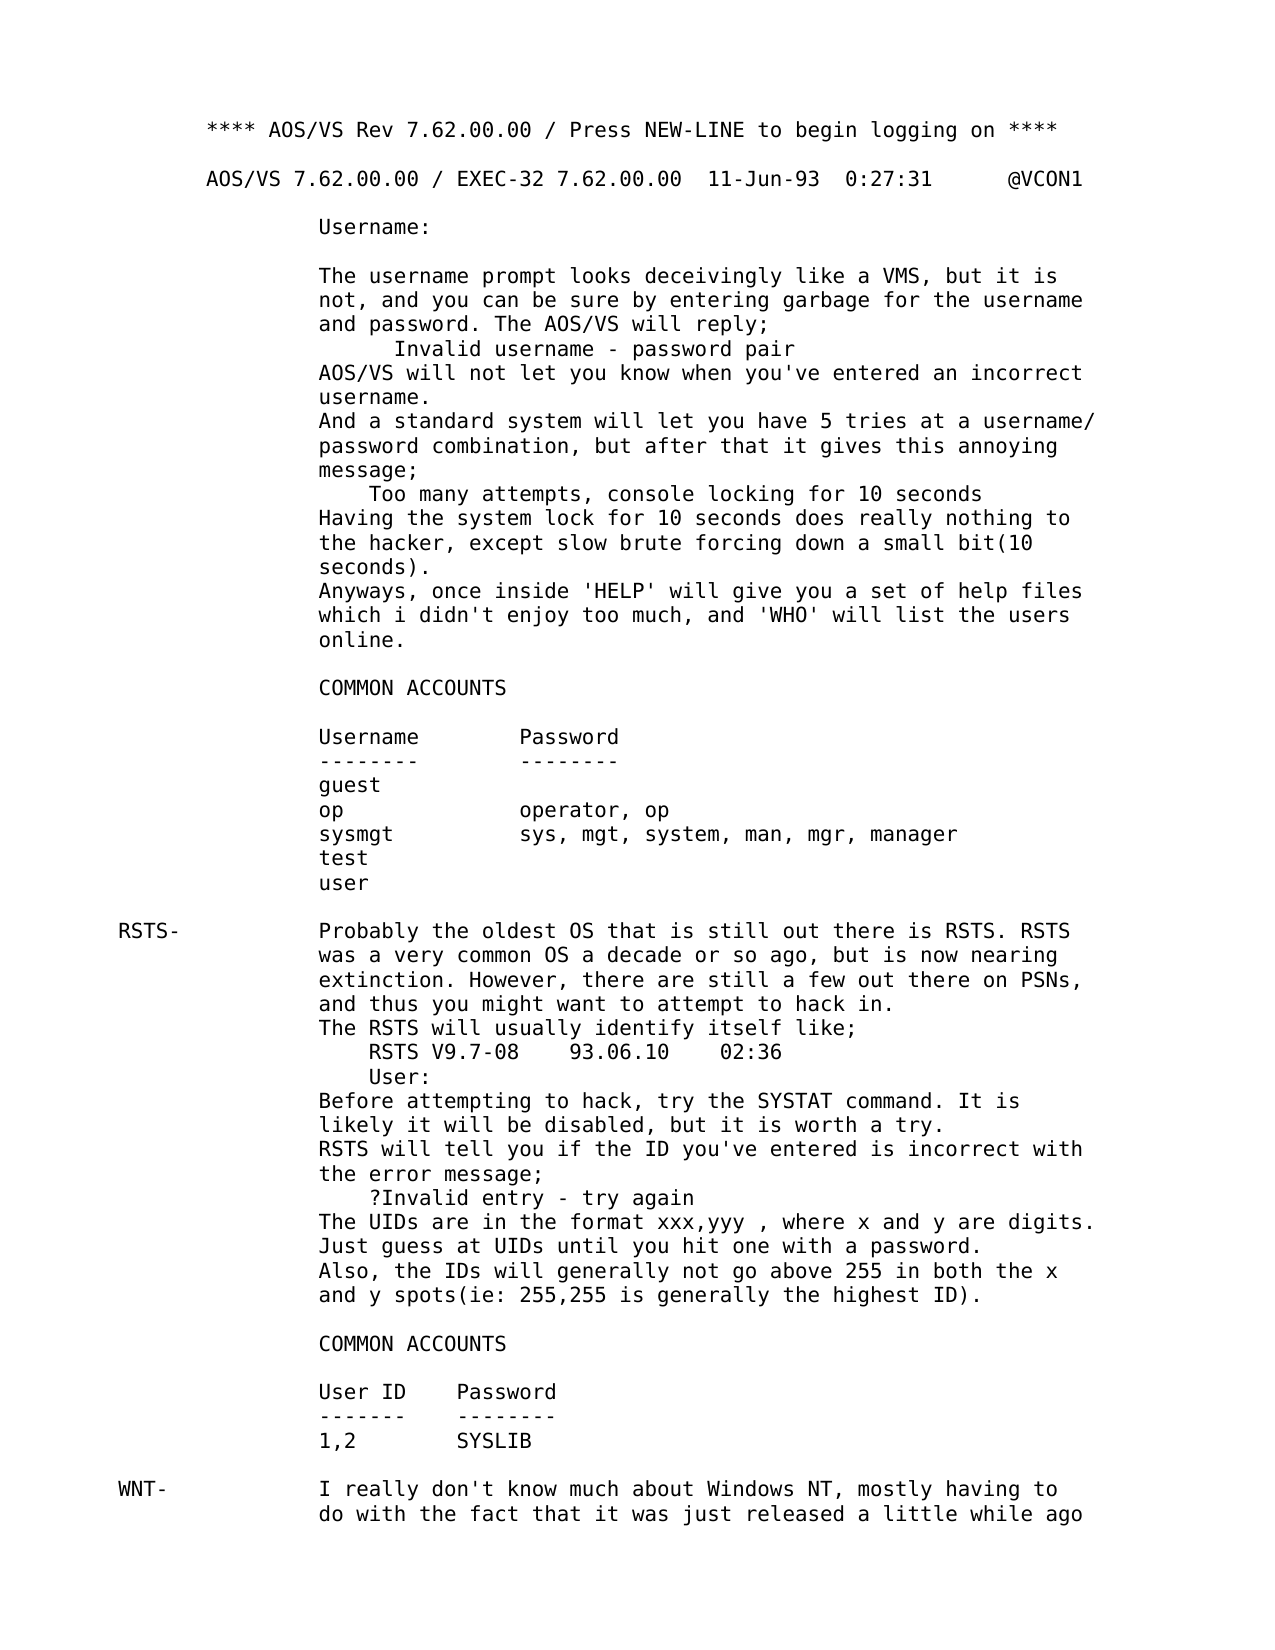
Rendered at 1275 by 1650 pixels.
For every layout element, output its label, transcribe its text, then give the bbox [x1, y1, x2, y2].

text The UIDs are in the format xxx,yyy , where x and y are digits. [118, 1210, 1157, 1234]
text RSTS will tell you if the ID you've entered is incorrect with [118, 1137, 1157, 1162]
text Too many attempts, console locking for 10 seconds [118, 482, 1157, 506]
text **** AOS/VS Rev 7.62.00.00 / Press NEW-LINE to begin logging on **** [118, 118, 1157, 142]
text likely it will be disabled, but it is worth a try. [118, 1113, 1157, 1137]
text User ID Password [118, 1380, 1157, 1404]
text user [118, 871, 1157, 895]
text Having the system lock for 10 seconds does really nothing to [118, 506, 1157, 531]
text which i didn't enjoy too much, and 'WHO' will list the users [118, 603, 1157, 628]
text the hacker, except slow brute forcing down a small bit(10 [118, 531, 1157, 555]
text WNT- I really don't know much about Windows NT, mostly having to [118, 1477, 1157, 1502]
text test [118, 846, 1157, 871]
text seconds). [118, 555, 1157, 579]
text was a very common OS a decade or so ago, but is now nearing [118, 943, 1157, 968]
text -------- -------- [118, 749, 1157, 773]
text online. [118, 628, 1157, 652]
text RSTS V9.7-08 93.06.10 02:36 [118, 1040, 1157, 1065]
text AOS/VS 7.62.00.00 / EXEC-32 7.62.00.00 11-Jun-93 0:27:31 @VCON1 [118, 167, 1157, 191]
text Username: [118, 215, 1157, 239]
text COMMON ACCOUNTS [118, 1332, 1157, 1356]
text password combination, but after that it gives this annoying [118, 434, 1157, 458]
text User: [118, 1065, 1157, 1089]
text Username Password [118, 725, 1157, 749]
text AOS/VS will not let you know when you've entered an incorrect [118, 361, 1157, 385]
text and password. The AOS/VS will reply; [118, 312, 1157, 337]
text sysmgt sys, mgt, system, man, mgr, manager [118, 822, 1157, 846]
text 1,2 SYSLIB [118, 1429, 1157, 1453]
text username. [118, 385, 1157, 409]
text ------- -------- [118, 1404, 1157, 1429]
text And a standard system will let you have 5 tries at a username/ [118, 409, 1157, 434]
text guest [118, 773, 1157, 798]
text op operator, op [118, 798, 1157, 822]
text and y spots(ie: 255,255 is generally the highest ID). [118, 1283, 1157, 1307]
text extinction. However, there are still a few out there on PSNs, [118, 968, 1157, 992]
text not, and you can be sure by entering garbage for the username [118, 288, 1157, 312]
text and thus you might want to attempt to hack in. [118, 992, 1157, 1016]
text Just guess at UIDs until you hit one with a password. [118, 1234, 1157, 1259]
text Invalid username - password pair [118, 337, 1157, 361]
text The username prompt looks deceivingly like a VMS, but it is [118, 264, 1157, 288]
text RSTS- Probably the oldest OS that is still out there is RSTS. RSTS [118, 919, 1157, 943]
text COMMON ACCOUNTS [118, 676, 1157, 701]
text Before attempting to hack, try the SYSTAT command. It is [118, 1089, 1157, 1113]
text ?Invalid entry - try again [118, 1186, 1157, 1210]
text do with the fact that it was just released a little while ago [118, 1502, 1157, 1526]
text The RSTS will usually identify itself like; [118, 1016, 1157, 1040]
text the error message; [118, 1162, 1157, 1186]
text Also, the IDs will generally not go above 255 in both the x [118, 1259, 1157, 1283]
text message; [118, 458, 1157, 482]
text Anyways, once inside 'HELP' will give you a set of help files [118, 579, 1157, 603]
